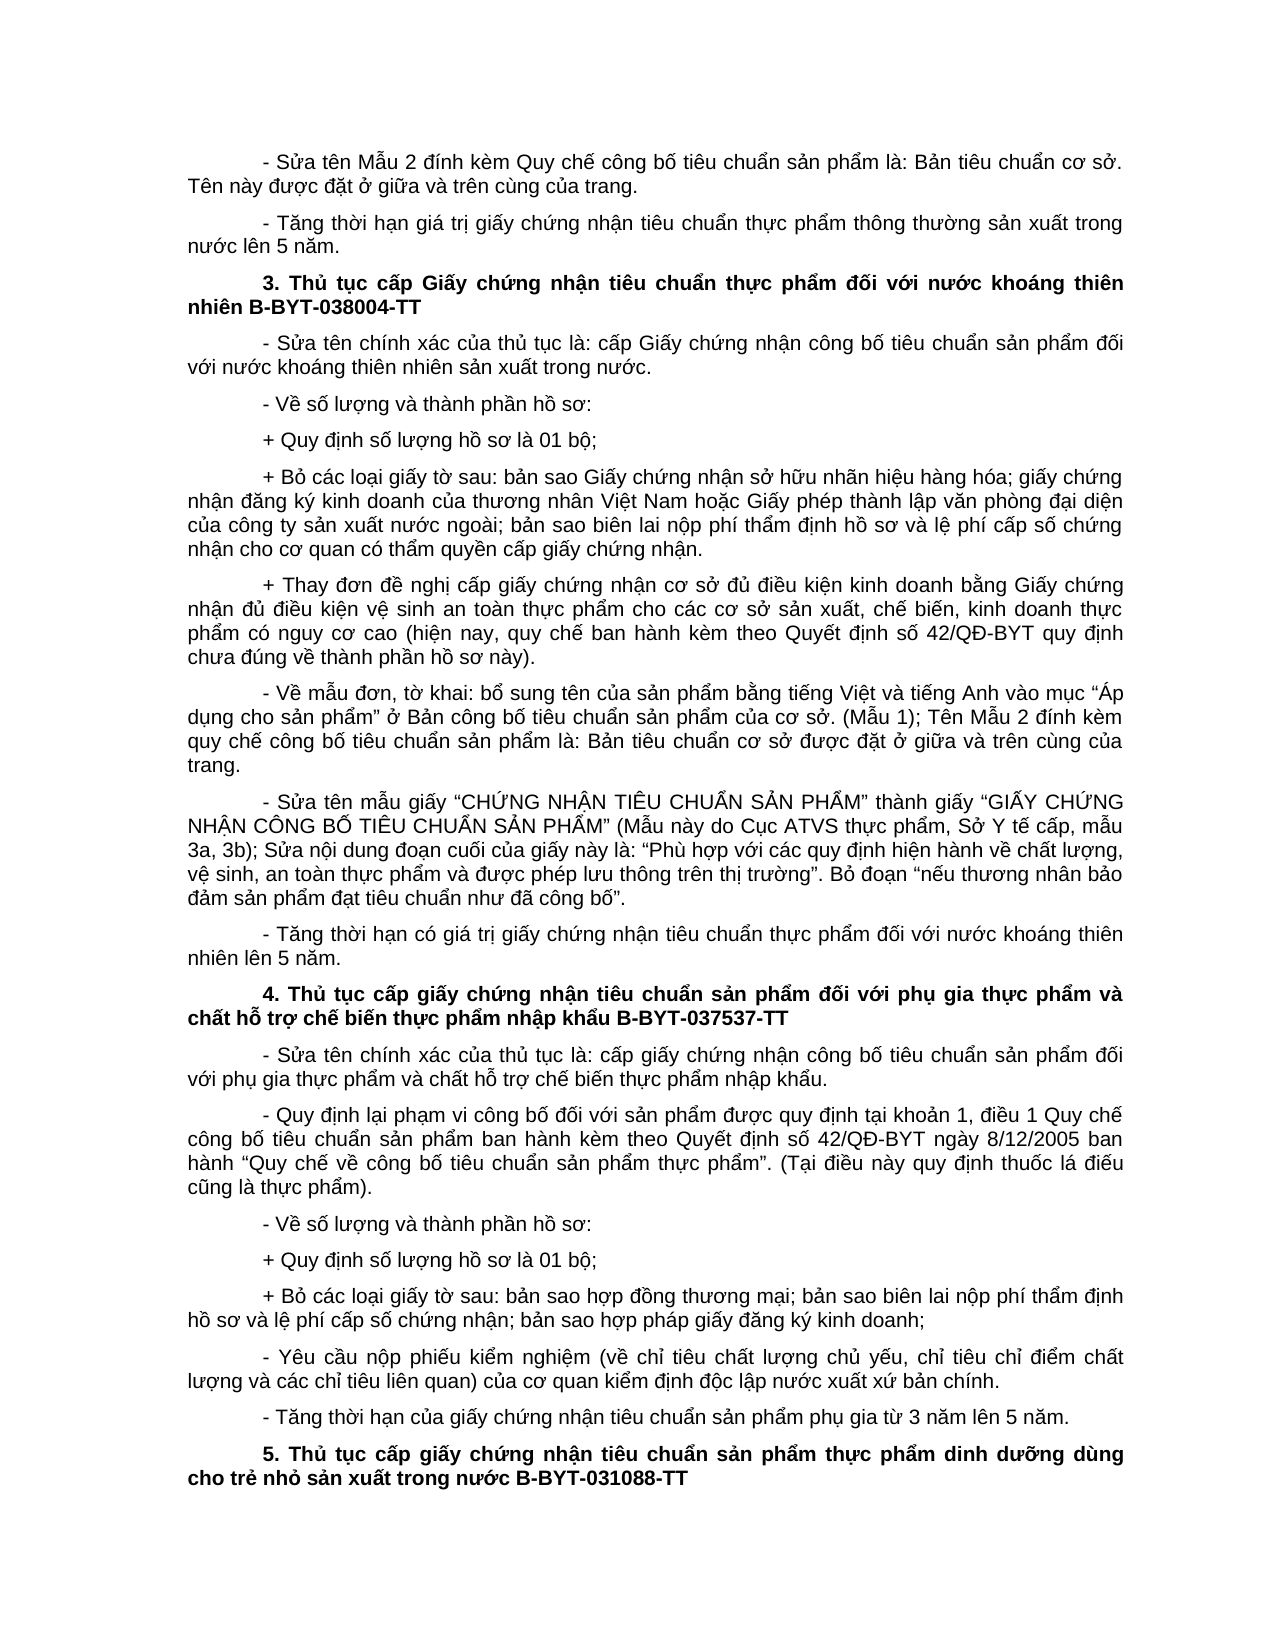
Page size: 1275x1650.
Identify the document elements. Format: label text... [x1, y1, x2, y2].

text - Quy định lại phạm vi công bố đối với sản phẩm được quy định tại khoản 1, điều 1 Quy chế công bố tiêu chuẩn sản phẩm ban hành kèm theo Quyết định số 42/QĐ-BYT ngày 8/12/2005 ban hành “Quy chế về công bố tiêu chuẩn sản phẩm thực phẩm”. (Tại điều này quy định thuốc lá điếu cũng là thực phẩm). [187, 1103, 1125, 1199]
text + Bỏ các loại giấy tờ sau: bản sao Giấy chứng nhận sở hữu nhãn hiệu hàng hóa; giấy chứng nhận đăng ký kinh doanh của thương nhân Việt Nam hoặc Giấy phép thành lập văn phòng đại diện của công ty sản xuất nước ngoài; bản sao biên lai nộp phí thẩm định hồ sơ và lệ phí cấp số chứng nhận cho cơ quan có thẩm quyền cấp giấy chứng nhận. [187, 464, 1125, 560]
text 3. Thủ tục cấp Giấy chứng nhận tiêu chuẩn thực phẩm đối với nước khoáng thiên nhiên B-BYT-038004-TT [187, 271, 1125, 319]
text - Tăng thời hạn của giấy chứng nhận tiêu chuẩn sản phẩm phụ gia từ 3 năm lên 5 năm. [187, 1405, 1125, 1429]
text - Về số lượng và thành phần hồ sơ: [187, 392, 1125, 416]
text + Quy định số lượng hồ sơ là 01 bộ; [187, 428, 1125, 452]
text + Bỏ các loại giấy tờ sau: bản sao hợp đồng thương mại; bản sao biên lai nộp phí thẩm định hồ sơ và lệ phí cấp số chứng nhận; bản sao hợp pháp giấy đăng ký kinh doanh; [187, 1284, 1125, 1332]
text - Sửa tên chính xác của thủ tục là: cấp giấy chứng nhận công bố tiêu chuẩn sản phẩm đối với phụ gia thực phẩm và chất hỗ trợ chế biến thực phẩm nhập khẩu. [187, 1043, 1125, 1091]
text 5. Thủ tục cấp giấy chứng nhận tiêu chuẩn sản phẩm thực phẩm dinh dưỡng dùng cho trẻ nhỏ sản xuất trong nước B-BYT-031088-TT [187, 1442, 1125, 1489]
text + Thay đơn đề nghị cấp giấy chứng nhận cơ sở đủ điều kiện kinh doanh bằng Giấy chứng nhận đủ điều kiện vệ sinh an toàn thực phẩm cho các cơ sở sản xuất, chế biến, kinh doanh thực phẩm có nguy cơ cao (hiện nay, quy chế ban hành kèm theo Quyết định số 42/QĐ-BYT quy định chưa đúng về thành phần hồ sơ này). [187, 573, 1125, 669]
text - Yêu cầu nộp phiếu kiểm nghiệm (về chỉ tiêu chất lượng chủ yếu, chỉ tiêu chỉ điểm chất lượng và các chỉ tiêu liên quan) của cơ quan kiểm định độc lập nước xuất xứ bản chính. [187, 1345, 1125, 1393]
text - Sửa tên mẫu giấy “CHỨNG NHẬN TIÊU CHUẨN SẢN PHẨM” thành giấy “GIẤY CHỨNG NHẬN CÔNG BỐ TIÊU CHUẨN SẢN PHẨM” (Mẫu này do Cục ATVS thực phẩm, Sở Y tế cấp, mẫu 3a, 3b); Sửa nội dung đoạn cuối của giấy này là: “Phù hợp với các quy định hiện hành về chất lượng, vệ sinh, an toàn thực phẩm và được phép lưu thông trên thị trường”. Bỏ đoạn “nếu thương nhân bảo đảm sản phẩm đạt tiêu chuẩn như đã công bố”. [187, 789, 1125, 909]
text 4. Thủ tục cấp giấy chứng nhận tiêu chuẩn sản phẩm đối với phụ gia thực phẩm và chất hỗ trợ chế biến thực phẩm nhập khẩu B-BYT-037537-TT [187, 982, 1125, 1030]
text + Quy định số lượng hồ sơ là 01 bộ; [187, 1248, 1125, 1272]
text - Tăng thời hạn giá trị giấy chứng nhận tiêu chuẩn thực phẩm thông thường sản xuất trong nước lên 5 năm. [187, 210, 1125, 258]
text - Sửa tên chính xác của thủ tục là: cấp Giấy chứng nhận công bố tiêu chuẩn sản phẩm đối với nước khoáng thiên nhiên sản xuất trong nước. [187, 331, 1125, 379]
text - Về mẫu đơn, tờ khai: bổ sung tên của sản phẩm bằng tiếng Việt và tiếng Anh vào mục “Áp dụng cho sản phẩm” ở Bản công bố tiêu chuẩn sản phẩm của cơ sở. (Mẫu 1); Tên Mẫu 2 đính kèm quy chế công bố tiêu chuẩn sản phẩm là: Bản tiêu chuẩn cơ sở được đặt ở giữa và trên cùng của trang. [187, 681, 1125, 777]
text - Sửa tên Mẫu 2 đính kèm Quy chế công bố tiêu chuẩn sản phẩm là: Bản tiêu chuẩn cơ sở. Tên này được đặt ở giữa và trên cùng của trang. [187, 150, 1125, 198]
text - Tăng thời hạn có giá trị giấy chứng nhận tiêu chuẩn thực phẩm đối với nước khoáng thiên nhiên lên 5 năm. [187, 922, 1125, 970]
text - Về số lượng và thành phần hồ sơ: [187, 1211, 1125, 1235]
